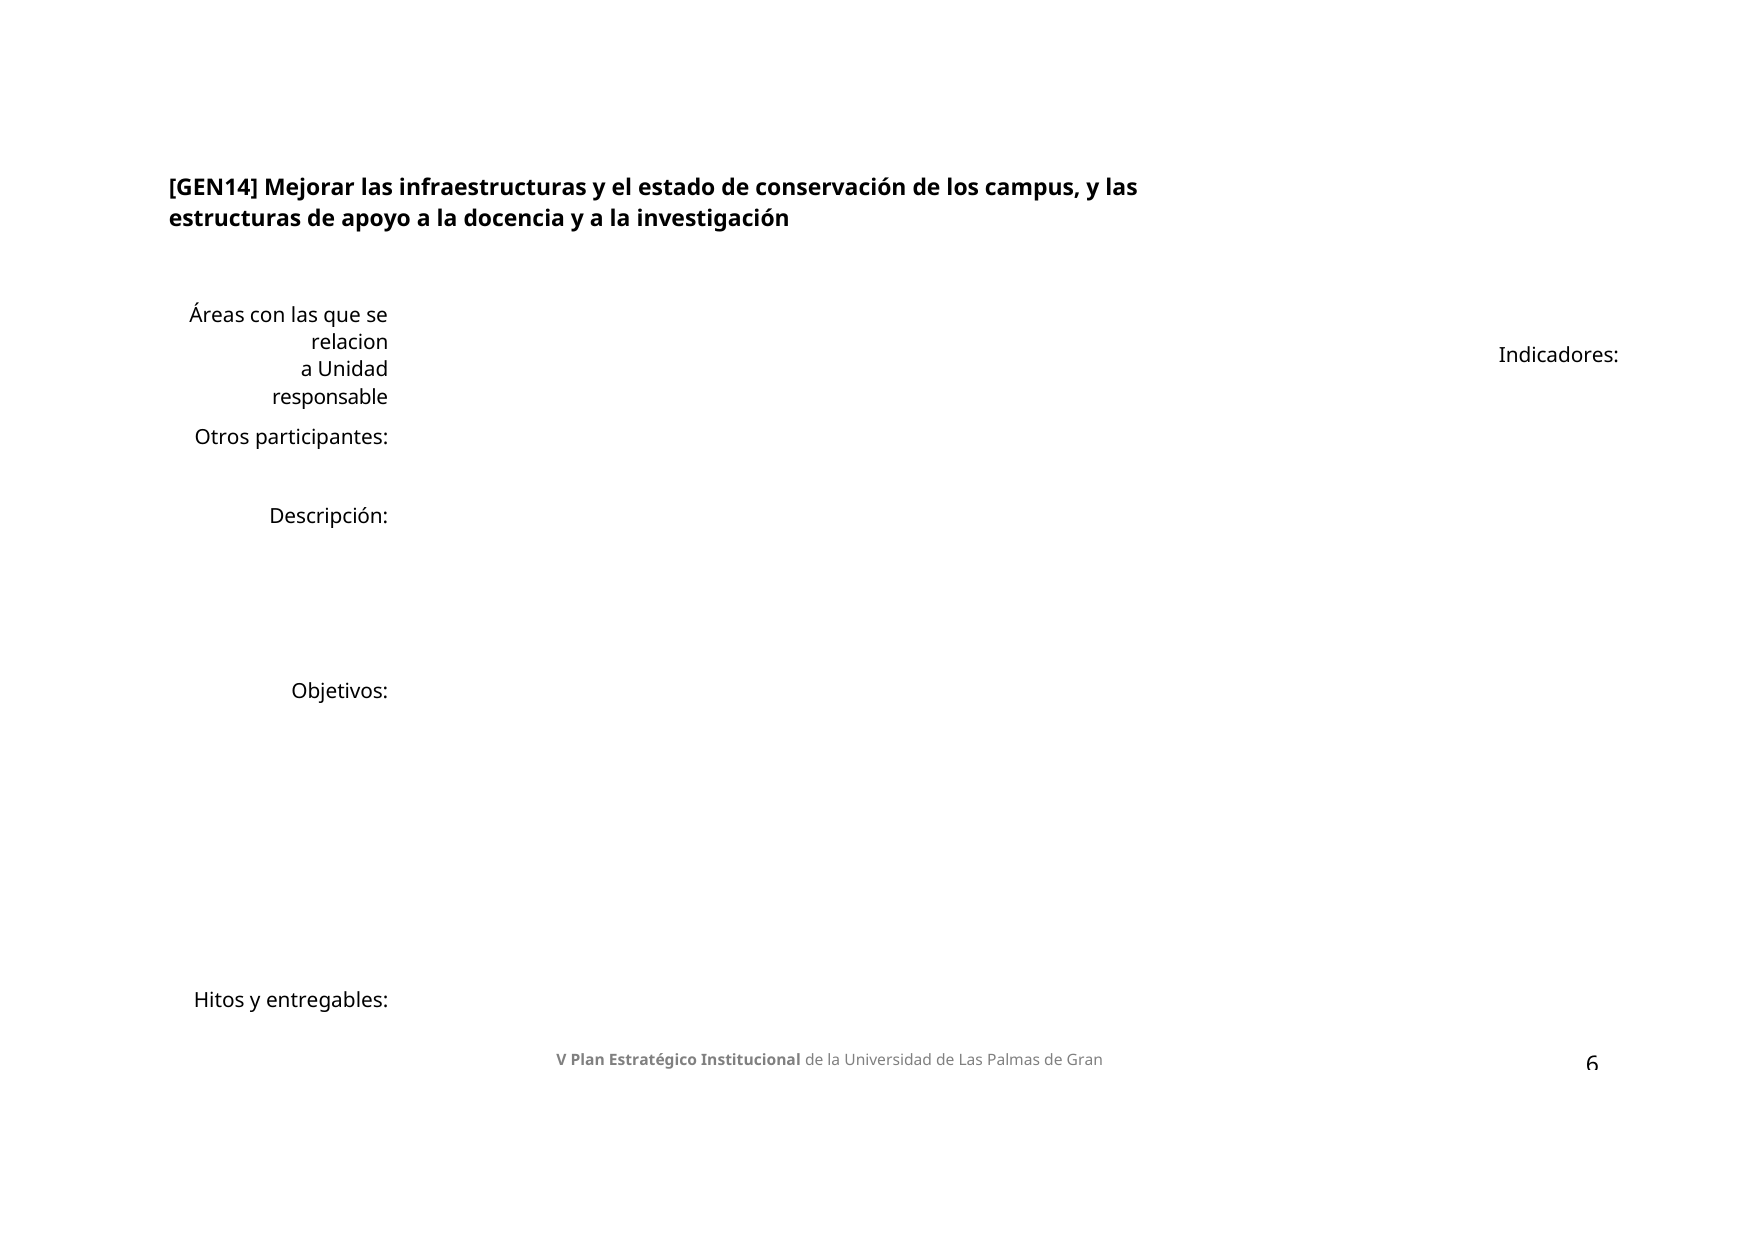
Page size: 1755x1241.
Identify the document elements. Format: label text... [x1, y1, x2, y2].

subtitle [GEN14] Mejorar las infraestructuras y el estado de conservación de los campus, y las estructuras de apoyo a la docencia y a la investigación [168, 171, 1142, 233]
text Objetivos: [144, 676, 388, 704]
text relaciona Unidad responsable [201, 328, 388, 410]
text Indicadores: [392, 341, 1619, 369]
text Descripción: [144, 501, 388, 529]
text Otros participantes: [144, 422, 388, 450]
text Hitos y entregables: [144, 985, 388, 1013]
text Áreas con las que se [144, 302, 388, 328]
